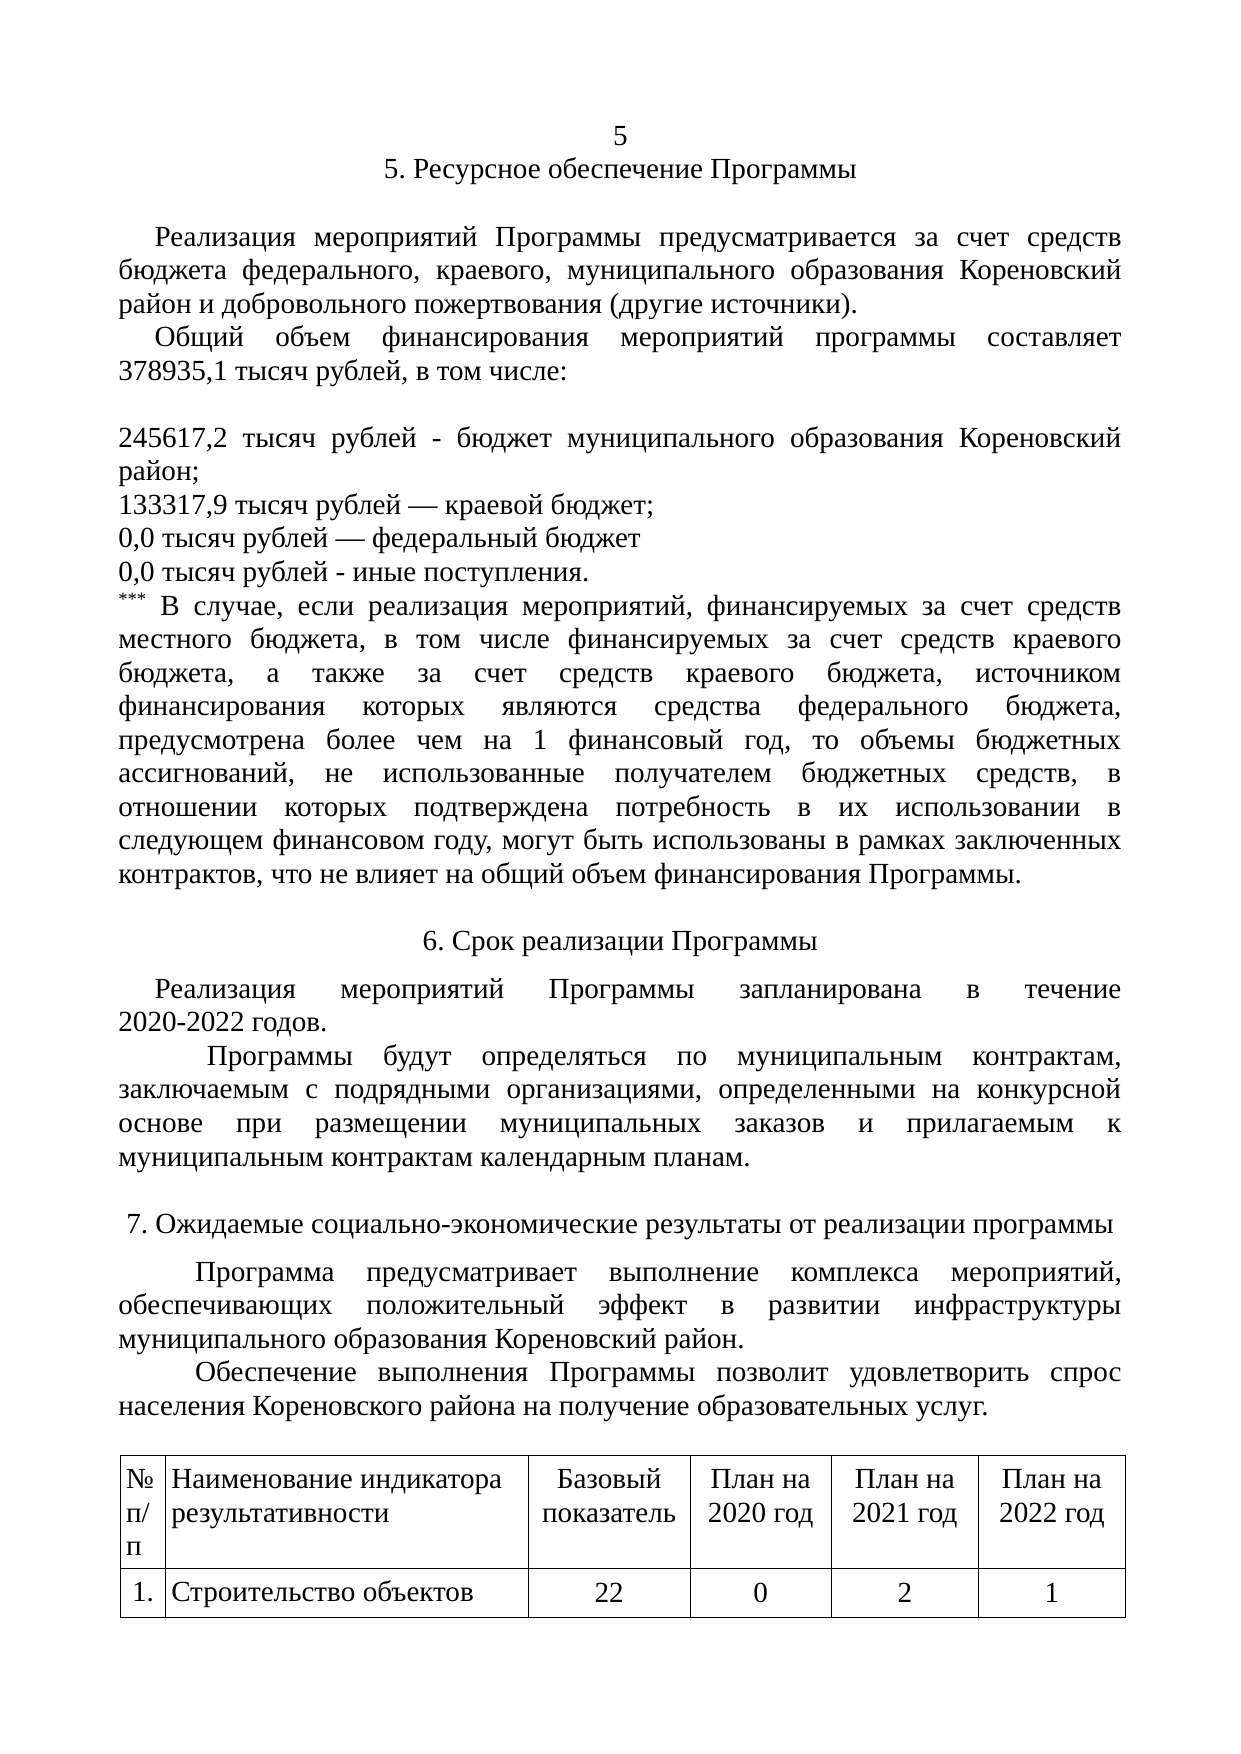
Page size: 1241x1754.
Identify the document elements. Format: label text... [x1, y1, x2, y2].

table_cell 2 [832, 1569, 978, 1616]
table_header № п/п [121, 1456, 165, 1568]
text 133317,9 тысяч рублей — краевой бюджет; [118, 487, 1122, 521]
text Реализация мероприятий Программы предусматривается за счет средств бюджета федерального, краевого, муниципального образования Кореновский район и добровольного пожертвования (другие источники). [118, 219, 1122, 319]
text Программы будут определяться по муниципальным контрактам, заключаемым с подрядными организациями, определенными на конкурсной основе при размещении муниципальных заказов и прилагаемым к муниципальным контрактам календарным планам. [118, 1038, 1122, 1172]
text *** В случае, если реализация мероприятий, финансируемых за счет средств местного бюджета, в том числе финансируемых за счет средств краевого бюджета, а также за счет средств краевого бюджета, источником финансирования которых являются средства федерального бюджета, предусмотрена более чем на 1 финансовый год, то объемы бюджетных ассигнований, не использованные получателем бюджетных средств, в отношении которых подтверждена потребность в их использовании в следующем финансовом году, могут быть использованы в рамках заключенных контрактов, что не влияет на общий объем финансирования Программы. [118, 588, 1122, 889]
table_header Базовый показатель [529, 1456, 690, 1568]
table_cell 1 [979, 1569, 1125, 1616]
text Реализация мероприятий Программы запланирована в течение 2020-2022 годов. [118, 971, 1122, 1038]
table_header План на 2020 год [691, 1456, 831, 1568]
table_header План на 2022 год [979, 1456, 1125, 1568]
table_cell 1. [121, 1569, 165, 1616]
table_header Наименование индикатора результативности [166, 1456, 528, 1568]
text 7. Ожидаемые социально-экономические результаты от реализации программы [118, 1206, 1122, 1239]
text Программа предусматривает выполнение комплекса мероприятий, обеспечивающих положительный эффект в развитии инфраструктуры муниципального образования Кореновский район. [118, 1254, 1122, 1354]
table_header План на 2021 год [832, 1456, 978, 1568]
text Обеспечение выполнения Программы позволит удовлетворить спрос населения Кореновского района на получение образовательных услуг. [118, 1354, 1122, 1421]
text Общий объем финансирования мероприятий программы составляет 378935,1 тысяч рублей, в том числе: [118, 319, 1122, 386]
table_cell 0 [691, 1569, 831, 1616]
text 245617,2 тысяч рублей - бюджет муниципального образования Кореновский район; [118, 420, 1122, 487]
text 5. Ресурсное обеспечение Программы [118, 152, 1122, 185]
text 0,0 тысяч рублей — федеральный бюджет [118, 521, 1122, 554]
text 5 [118, 118, 1122, 152]
text 6. Срок реализации Программы [118, 923, 1122, 957]
text 0,0 тысяч рублей - иные поступления. [118, 554, 1122, 588]
table_cell 22 [529, 1569, 690, 1616]
table_cell Строительство объектов [166, 1569, 528, 1616]
